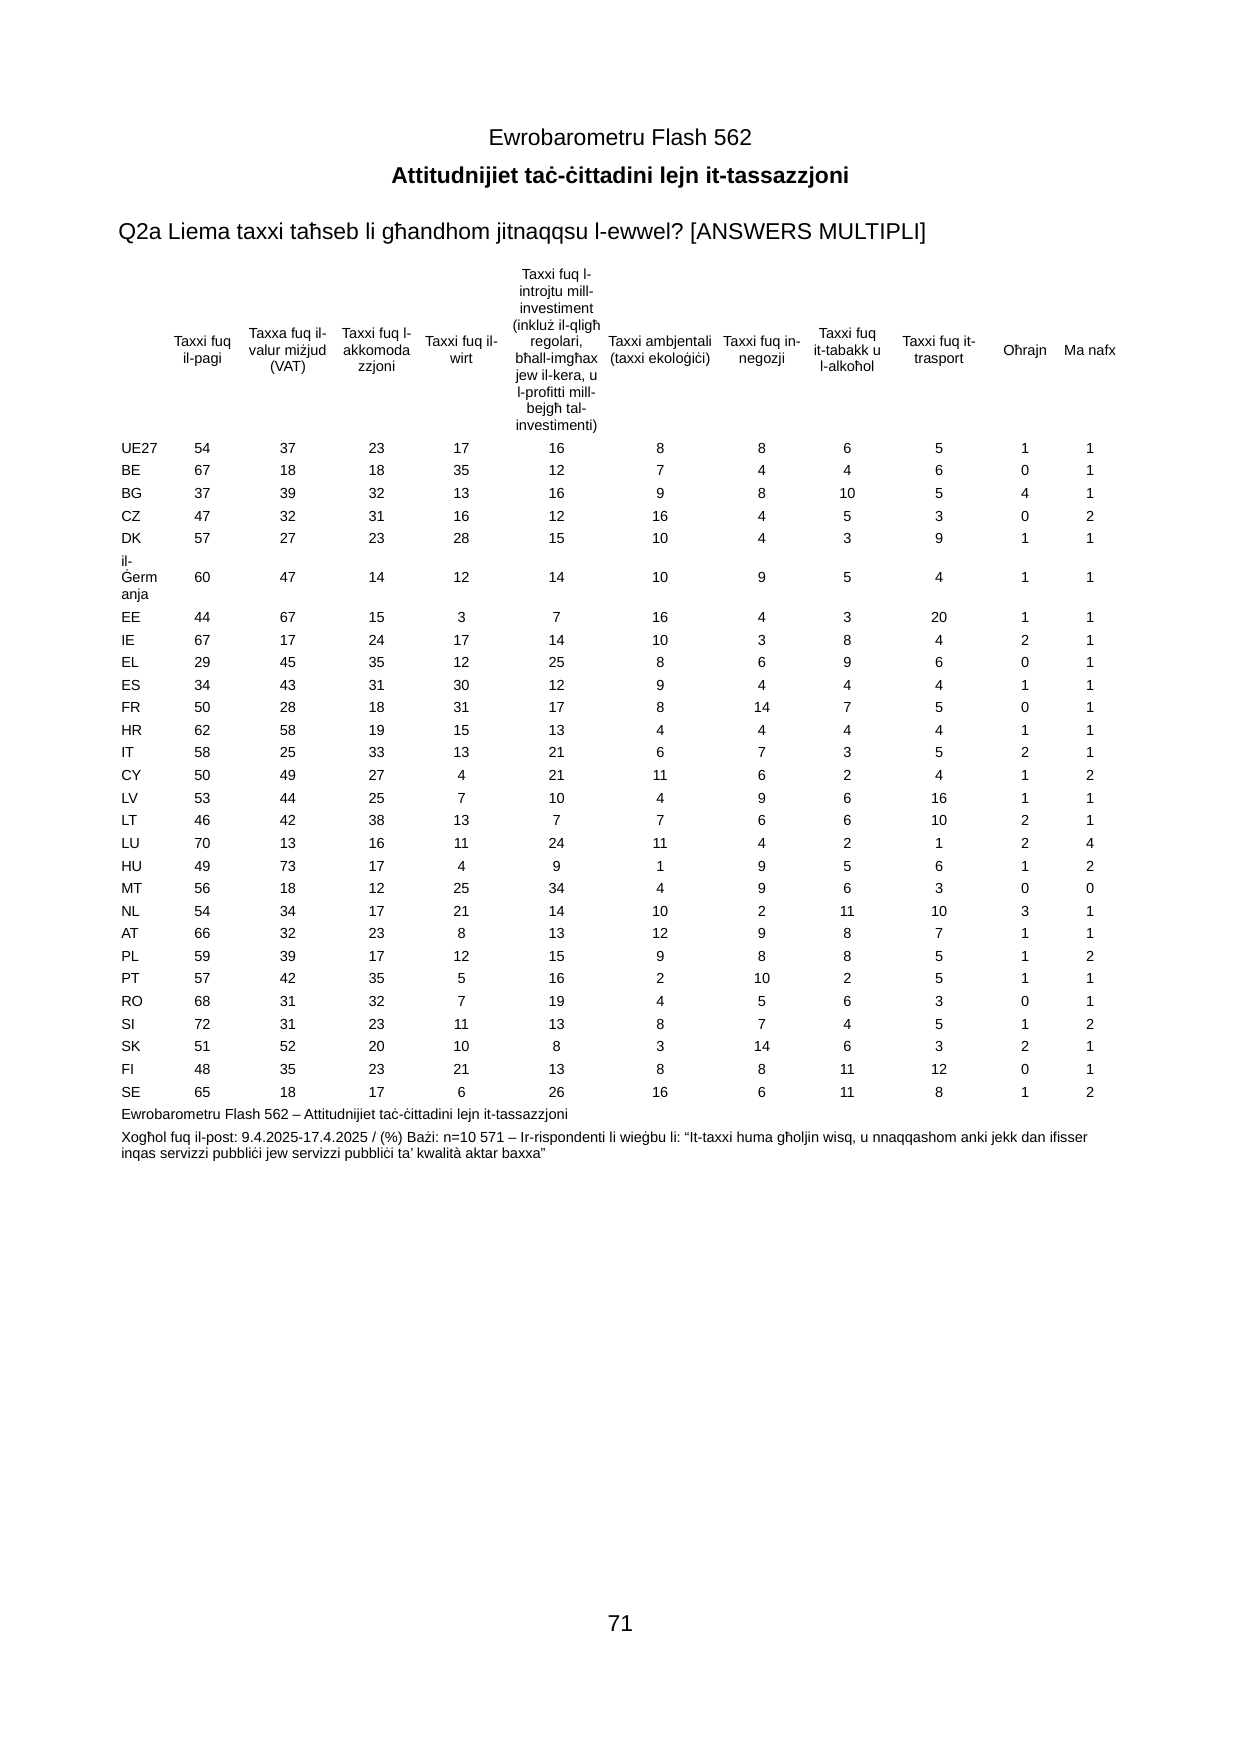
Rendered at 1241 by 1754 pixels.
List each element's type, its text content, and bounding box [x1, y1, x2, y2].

table_cell 15 [508, 527, 605, 549]
table_header [118, 263, 167, 436]
table_cell 4 [415, 854, 508, 877]
table_cell 21 [415, 1058, 508, 1080]
table_cell 39 [237, 482, 338, 504]
table_cell 18 [338, 459, 415, 482]
table_cell LU [118, 832, 167, 854]
table_cell il-Ġermanja [118, 550, 167, 606]
table_cell 50 [167, 764, 237, 786]
table_cell 23 [338, 922, 415, 945]
table_cell 10 [605, 900, 715, 922]
table_header Taxxi fuq it-tabakk u l-alkoħol [809, 263, 886, 436]
table_cell 0 [992, 990, 1058, 1012]
table_cell 2 [1058, 1080, 1122, 1103]
table_cell 42 [237, 809, 338, 832]
table_cell 1 [992, 606, 1058, 628]
text Q2a Liema taxxi taħseb li għandhom jitnaqqsu l-ewwel? [ANSWERS MULTIPLI] [118, 218, 1122, 244]
table_cell LT [118, 809, 167, 832]
table_cell 3 [992, 900, 1058, 922]
table_cell 13 [415, 809, 508, 832]
table_cell 4 [415, 764, 508, 786]
table_cell 6 [886, 459, 992, 482]
table_cell 17 [415, 436, 508, 459]
table_cell 6 [809, 1035, 886, 1058]
table_cell EL [118, 651, 167, 673]
table_cell 24 [508, 832, 605, 854]
table_cell 25 [338, 786, 415, 809]
table_cell 65 [167, 1080, 237, 1103]
table_cell 4 [886, 550, 992, 606]
table_cell 3 [809, 741, 886, 764]
table_cell 0 [992, 504, 1058, 527]
table_cell 31 [415, 696, 508, 719]
table_cell 6 [415, 1080, 508, 1103]
table_cell 13 [237, 832, 338, 854]
table_cell 5 [415, 967, 508, 990]
table_cell 52 [237, 1035, 338, 1058]
table_cell 17 [508, 696, 605, 719]
table_cell BG [118, 482, 167, 504]
table_cell 1 [992, 436, 1058, 459]
table_cell 3 [715, 628, 809, 651]
table_cell 3 [886, 877, 992, 899]
table_header Taxxi fuq l-akkomodazzjoni [338, 263, 415, 436]
table_cell 2 [992, 741, 1058, 764]
table_cell 32 [237, 504, 338, 527]
table_cell 43 [237, 674, 338, 696]
table_cell 31 [237, 990, 338, 1012]
table_cell 70 [167, 832, 237, 854]
table_cell 4 [886, 674, 992, 696]
table_cell 0 [992, 696, 1058, 719]
table_cell 12 [415, 550, 508, 606]
table_cell LV [118, 786, 167, 809]
table_cell 6 [715, 1080, 809, 1103]
table_cell 6 [605, 741, 715, 764]
table_cell SE [118, 1080, 167, 1103]
table_cell 17 [415, 628, 508, 651]
table_cell 35 [415, 459, 508, 482]
table_cell 46 [167, 809, 237, 832]
table_cell 8 [605, 696, 715, 719]
table_cell 5 [886, 967, 992, 990]
table_cell 10 [715, 967, 809, 990]
table_cell 5 [809, 854, 886, 877]
table_cell 1 [1058, 436, 1122, 459]
table_cell 2 [992, 832, 1058, 854]
table_cell 3 [886, 1035, 992, 1058]
table_cell 1 [992, 550, 1058, 606]
table_cell 9 [605, 674, 715, 696]
table_cell 60 [167, 550, 237, 606]
table_cell 14 [508, 628, 605, 651]
table_cell 53 [167, 786, 237, 809]
table_cell 16 [338, 832, 415, 854]
table_cell 3 [886, 504, 992, 527]
table_cell 1 [605, 854, 715, 877]
table_cell 9 [605, 482, 715, 504]
table_cell 19 [338, 719, 415, 741]
table_cell 10 [605, 628, 715, 651]
table_cell 12 [508, 504, 605, 527]
table_cell 54 [167, 436, 237, 459]
table_cell 7 [415, 786, 508, 809]
table_cell 8 [605, 651, 715, 673]
table_cell 4 [992, 482, 1058, 504]
table_cell 12 [508, 674, 605, 696]
table_cell 2 [809, 764, 886, 786]
table_cell Xogħol fuq il-post: 9.4.2025-17.4.2025 / (%) Bażi: n=10 571 – Ir-rispondenti li wieġbu li: “It-taxxi huma għoljin wisq, u nnaqqashom anki jekk dan ifisser inqas servizzi pubbliċi jew servizzi pubbliċi ta’ kwalità aktar baxxa” [118, 1126, 1122, 1165]
table_cell 8 [809, 922, 886, 945]
table_cell FR [118, 696, 167, 719]
table_cell 10 [605, 527, 715, 549]
table_cell 15 [415, 719, 508, 741]
table_cell 6 [715, 651, 809, 673]
table_cell 68 [167, 990, 237, 1012]
table_cell 26 [508, 1080, 605, 1103]
table_cell 4 [715, 832, 809, 854]
table_cell 2 [809, 967, 886, 990]
table_cell 5 [886, 741, 992, 764]
table_cell 9 [809, 651, 886, 673]
table_cell IE [118, 628, 167, 651]
table_cell 72 [167, 1013, 237, 1035]
table_cell 12 [886, 1058, 992, 1080]
table_cell 9 [605, 945, 715, 967]
table_cell 32 [338, 482, 415, 504]
table_cell 4 [809, 1013, 886, 1035]
table_cell 16 [508, 482, 605, 504]
table_cell 8 [605, 436, 715, 459]
table_cell 29 [167, 651, 237, 673]
table_cell 6 [809, 786, 886, 809]
table_cell SK [118, 1035, 167, 1058]
table_cell 25 [415, 877, 508, 899]
table_header Taxxi fuq il-pagi [167, 263, 237, 436]
table_cell 3 [809, 606, 886, 628]
table_cell 23 [338, 1013, 415, 1035]
table_cell 1 [1058, 628, 1122, 651]
table_cell 3 [415, 606, 508, 628]
table_cell UE27 [118, 436, 167, 459]
table_cell 11 [809, 900, 886, 922]
table_cell HU [118, 854, 167, 877]
table_cell 73 [237, 854, 338, 877]
table_cell 1 [992, 922, 1058, 945]
table_cell 1 [992, 786, 1058, 809]
table_cell 31 [237, 1013, 338, 1035]
table_cell 17 [338, 945, 415, 967]
table_cell 1 [1058, 696, 1122, 719]
table_cell 1 [1058, 550, 1122, 606]
table_cell 1 [1058, 922, 1122, 945]
table_cell 54 [167, 900, 237, 922]
table_cell 1 [992, 945, 1058, 967]
table_cell 50 [167, 696, 237, 719]
table_cell 58 [237, 719, 338, 741]
table_cell 5 [886, 436, 992, 459]
table_cell 66 [167, 922, 237, 945]
table_cell 11 [415, 832, 508, 854]
table_cell 16 [415, 504, 508, 527]
table_cell 1 [1058, 900, 1122, 922]
table_cell 3 [886, 990, 992, 1012]
table_cell 1 [1058, 809, 1122, 832]
table_cell 21 [415, 900, 508, 922]
table_cell 2 [809, 832, 886, 854]
table_cell 28 [415, 527, 508, 549]
table_cell 8 [715, 482, 809, 504]
table_cell 14 [715, 696, 809, 719]
table_cell 20 [886, 606, 992, 628]
table_cell PT [118, 967, 167, 990]
table_cell 7 [508, 606, 605, 628]
table_cell 2 [1058, 764, 1122, 786]
table_cell 1 [886, 832, 992, 854]
table_cell 31 [338, 674, 415, 696]
table_cell 6 [809, 436, 886, 459]
table_cell 13 [508, 922, 605, 945]
table_cell 10 [809, 482, 886, 504]
table_cell 2 [992, 809, 1058, 832]
table_cell 34 [237, 900, 338, 922]
table_cell 6 [886, 854, 992, 877]
table_cell 4 [886, 719, 992, 741]
table_cell 13 [508, 1013, 605, 1035]
table_cell 17 [338, 900, 415, 922]
table_cell 8 [605, 1013, 715, 1035]
table_cell 4 [715, 527, 809, 549]
table_cell 1 [1058, 527, 1122, 549]
table_cell 2 [1058, 854, 1122, 877]
table_cell 1 [992, 1013, 1058, 1035]
table_cell 45 [237, 651, 338, 673]
table_cell 28 [237, 696, 338, 719]
table_cell 3 [605, 1035, 715, 1058]
table_cell 14 [715, 1035, 809, 1058]
table_cell 9 [715, 922, 809, 945]
table_cell 4 [886, 628, 992, 651]
table_cell 0 [1058, 877, 1122, 899]
table_cell 17 [237, 628, 338, 651]
table_cell 51 [167, 1035, 237, 1058]
table_cell 4 [1058, 832, 1122, 854]
table_cell 30 [415, 674, 508, 696]
table_cell 1 [1058, 1058, 1122, 1080]
table_cell 9 [715, 877, 809, 899]
table_cell 35 [338, 967, 415, 990]
table_cell 11 [809, 1058, 886, 1080]
table_cell 1 [992, 967, 1058, 990]
table_cell 31 [338, 504, 415, 527]
table_cell 59 [167, 945, 237, 967]
table_cell 5 [809, 504, 886, 527]
table_cell 11 [415, 1013, 508, 1035]
table_cell AT [118, 922, 167, 945]
table_cell 9 [715, 550, 809, 606]
table_cell 5 [886, 945, 992, 967]
table_cell 17 [338, 1080, 415, 1103]
table_cell 7 [886, 922, 992, 945]
table_cell 34 [508, 877, 605, 899]
table_cell 4 [715, 606, 809, 628]
table_cell 57 [167, 967, 237, 990]
table_cell NL [118, 900, 167, 922]
table_cell 49 [167, 854, 237, 877]
table_cell 27 [237, 527, 338, 549]
table_cell 21 [508, 741, 605, 764]
table_cell 16 [605, 504, 715, 527]
table_cell 57 [167, 527, 237, 549]
table_cell 13 [415, 482, 508, 504]
table_cell 23 [338, 436, 415, 459]
table_cell 7 [605, 459, 715, 482]
table_cell 16 [508, 436, 605, 459]
table_cell 9 [508, 854, 605, 877]
table_cell 62 [167, 719, 237, 741]
table_cell 2 [992, 628, 1058, 651]
table_cell 24 [338, 628, 415, 651]
table_cell 39 [237, 945, 338, 967]
table_cell 10 [508, 786, 605, 809]
table_cell 6 [715, 809, 809, 832]
table_cell 5 [886, 1013, 992, 1035]
table_cell 7 [605, 809, 715, 832]
table_cell CY [118, 764, 167, 786]
table_header Taxxi fuq il-wirt [415, 263, 508, 436]
table_cell 1 [1058, 674, 1122, 696]
table_cell SI [118, 1013, 167, 1035]
table_cell PL [118, 945, 167, 967]
table_cell 1 [992, 674, 1058, 696]
table_cell 9 [715, 854, 809, 877]
table_cell HR [118, 719, 167, 741]
table_cell 1 [1058, 482, 1122, 504]
table_cell 20 [338, 1035, 415, 1058]
table_cell 4 [605, 786, 715, 809]
table_cell 6 [809, 990, 886, 1012]
table_cell 33 [338, 741, 415, 764]
table_cell 4 [605, 990, 715, 1012]
table_cell 5 [886, 696, 992, 719]
table_header Taxxi fuq in-negozji [715, 263, 809, 436]
table_cell 2 [1058, 504, 1122, 527]
table_cell 8 [415, 922, 508, 945]
table_cell 5 [886, 482, 992, 504]
table_cell 0 [992, 1058, 1058, 1080]
table_cell 8 [809, 628, 886, 651]
table_cell 14 [508, 900, 605, 922]
table_cell 49 [237, 764, 338, 786]
table_header Taxxi ambjentali (taxxi ekoloġiċi) [605, 263, 715, 436]
table_cell 1 [1058, 741, 1122, 764]
table_cell 2 [992, 1035, 1058, 1058]
table_cell 12 [415, 651, 508, 673]
table_cell 13 [415, 741, 508, 764]
table_cell 17 [338, 854, 415, 877]
table_header Taxxi fuq l-introjtu mill-investiment (inkluż il-qligħ regolari, bħall-imgħax jew il-kera, u l-profitti mill-bejgħ tal-investimenti) [508, 263, 605, 436]
table_cell EE [118, 606, 167, 628]
table_cell 1 [1058, 651, 1122, 673]
table_header Oħrajn [992, 263, 1058, 436]
table_cell 67 [237, 606, 338, 628]
table_cell 4 [715, 719, 809, 741]
table_cell 16 [605, 1080, 715, 1103]
table_cell 12 [605, 922, 715, 945]
table_cell 7 [715, 1013, 809, 1035]
table_cell 21 [508, 764, 605, 786]
table_cell 1 [992, 527, 1058, 549]
table_cell 12 [338, 877, 415, 899]
table_cell 7 [508, 809, 605, 832]
table_cell 8 [809, 945, 886, 967]
table_cell 0 [992, 651, 1058, 673]
table_cell 23 [338, 1058, 415, 1080]
table_cell 8 [886, 1080, 992, 1103]
table_cell 6 [809, 877, 886, 899]
table_cell 2 [1058, 1013, 1122, 1035]
table_cell 4 [886, 764, 992, 786]
table_cell 1 [1058, 719, 1122, 741]
table_cell BE [118, 459, 167, 482]
table_cell 8 [508, 1035, 605, 1058]
table_cell 10 [886, 809, 992, 832]
table_cell 16 [605, 606, 715, 628]
table_cell 16 [508, 967, 605, 990]
table_cell 8 [605, 1058, 715, 1080]
table_cell 11 [605, 764, 715, 786]
table_cell 18 [237, 877, 338, 899]
table_cell 37 [237, 436, 338, 459]
table_cell 1 [1058, 990, 1122, 1012]
table_cell 35 [338, 651, 415, 673]
table_cell 1 [1058, 967, 1122, 990]
table_cell 56 [167, 877, 237, 899]
table_cell 14 [338, 550, 415, 606]
table_cell ES [118, 674, 167, 696]
table_cell 47 [237, 550, 338, 606]
table_cell 2 [605, 967, 715, 990]
table_cell 15 [508, 945, 605, 967]
table_cell 6 [886, 651, 992, 673]
table_cell 8 [715, 945, 809, 967]
table_cell 44 [167, 606, 237, 628]
table_cell 3 [809, 527, 886, 549]
table_cell CZ [118, 504, 167, 527]
table_cell 10 [605, 550, 715, 606]
table_cell 58 [167, 741, 237, 764]
table_cell 7 [715, 741, 809, 764]
table_cell 6 [715, 764, 809, 786]
table_cell 4 [715, 504, 809, 527]
table_cell 47 [167, 504, 237, 527]
table_cell 25 [237, 741, 338, 764]
table_cell 10 [886, 900, 992, 922]
table_cell 9 [715, 786, 809, 809]
table_cell IT [118, 741, 167, 764]
table_header Ma nafx [1058, 263, 1122, 436]
table_cell 4 [809, 674, 886, 696]
table_cell 13 [508, 719, 605, 741]
table_cell 4 [715, 674, 809, 696]
table_cell 7 [809, 696, 886, 719]
table_cell RO [118, 990, 167, 1012]
table_cell 42 [237, 967, 338, 990]
table_cell MT [118, 877, 167, 899]
table_cell 16 [886, 786, 992, 809]
table_cell 4 [605, 719, 715, 741]
table_cell 32 [338, 990, 415, 1012]
table_cell 8 [715, 1058, 809, 1080]
table_cell 44 [237, 786, 338, 809]
table_cell 1 [992, 719, 1058, 741]
table_cell FI [118, 1058, 167, 1080]
table_cell 2 [715, 900, 809, 922]
table_cell 18 [338, 696, 415, 719]
table_cell 5 [715, 990, 809, 1012]
table_cell 1 [1058, 786, 1122, 809]
table_cell 18 [237, 1080, 338, 1103]
table_cell DK [118, 527, 167, 549]
table_cell 4 [809, 719, 886, 741]
table_cell 18 [237, 459, 338, 482]
table_cell 8 [715, 436, 809, 459]
table_cell 2 [1058, 945, 1122, 967]
table_cell 1 [992, 854, 1058, 877]
table_cell 37 [167, 482, 237, 504]
table_cell 38 [338, 809, 415, 832]
table_cell 23 [338, 527, 415, 549]
table_header Taxxi fuq it-trasport [886, 263, 992, 436]
table_cell 12 [508, 459, 605, 482]
table_cell 13 [508, 1058, 605, 1080]
table_cell 4 [809, 459, 886, 482]
table_cell 4 [605, 877, 715, 899]
table_cell 35 [237, 1058, 338, 1080]
table_cell Ewrobarometru Flash 562 – Attitudnijiet taċ-ċittadini lejn it-tassazzjoni [118, 1103, 1122, 1126]
table_cell 11 [809, 1080, 886, 1103]
table_cell 1 [1058, 459, 1122, 482]
table_cell 0 [992, 877, 1058, 899]
table_cell 5 [809, 550, 886, 606]
table_cell 48 [167, 1058, 237, 1080]
table_cell 34 [167, 674, 237, 696]
table_cell 1 [992, 764, 1058, 786]
table_cell 67 [167, 459, 237, 482]
table_cell 9 [886, 527, 992, 549]
table_cell 25 [508, 651, 605, 673]
table_header Taxxa fuq il-valur miżjud (VAT) [237, 263, 338, 436]
table_cell 14 [508, 550, 605, 606]
table_cell 1 [1058, 606, 1122, 628]
table_cell 10 [415, 1035, 508, 1058]
table_cell 12 [415, 945, 508, 967]
table_cell 27 [338, 764, 415, 786]
table_cell 1 [992, 1080, 1058, 1103]
table_cell 0 [992, 459, 1058, 482]
table_cell 19 [508, 990, 605, 1012]
table_cell 7 [415, 990, 508, 1012]
table_cell 15 [338, 606, 415, 628]
table_cell 67 [167, 628, 237, 651]
table_cell 11 [605, 832, 715, 854]
table_cell 1 [1058, 1035, 1122, 1058]
table_cell 4 [715, 459, 809, 482]
table_cell 6 [809, 809, 886, 832]
table_cell 32 [237, 922, 338, 945]
